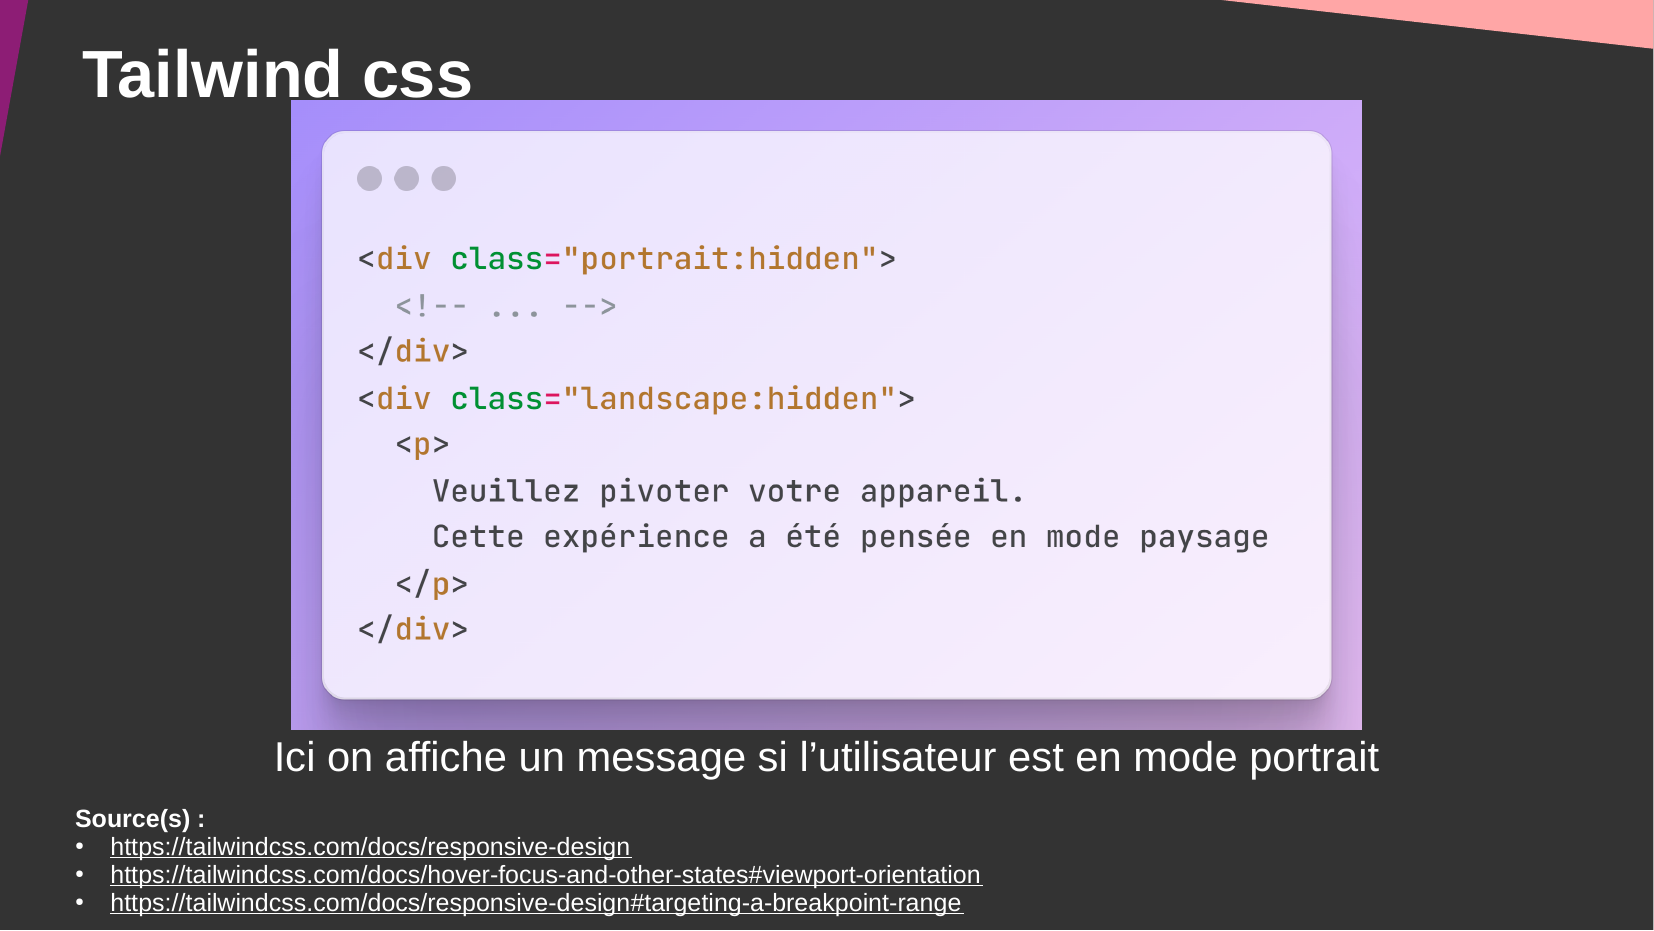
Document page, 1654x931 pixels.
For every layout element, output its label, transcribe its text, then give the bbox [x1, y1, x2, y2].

picture [291, 100, 1362, 726]
text_box Source(s) : https://tailwindcss.com/docs/responsive-design https://tailwindcss.com/docs/hover-focus-and-other-states#viewport-orientation https://tailwindcss.com/docs/responsive-design#targeting-a-breakpoint-range [60, 797, 1546, 925]
title Tailwind css [82, 37, 1571, 122]
text_box [1221, 0, 1654, 49]
text_box Ici on affiche un message si l’utilisateur est en mode portrait [253, 726, 1400, 797]
text_box [0, 0, 29, 157]
